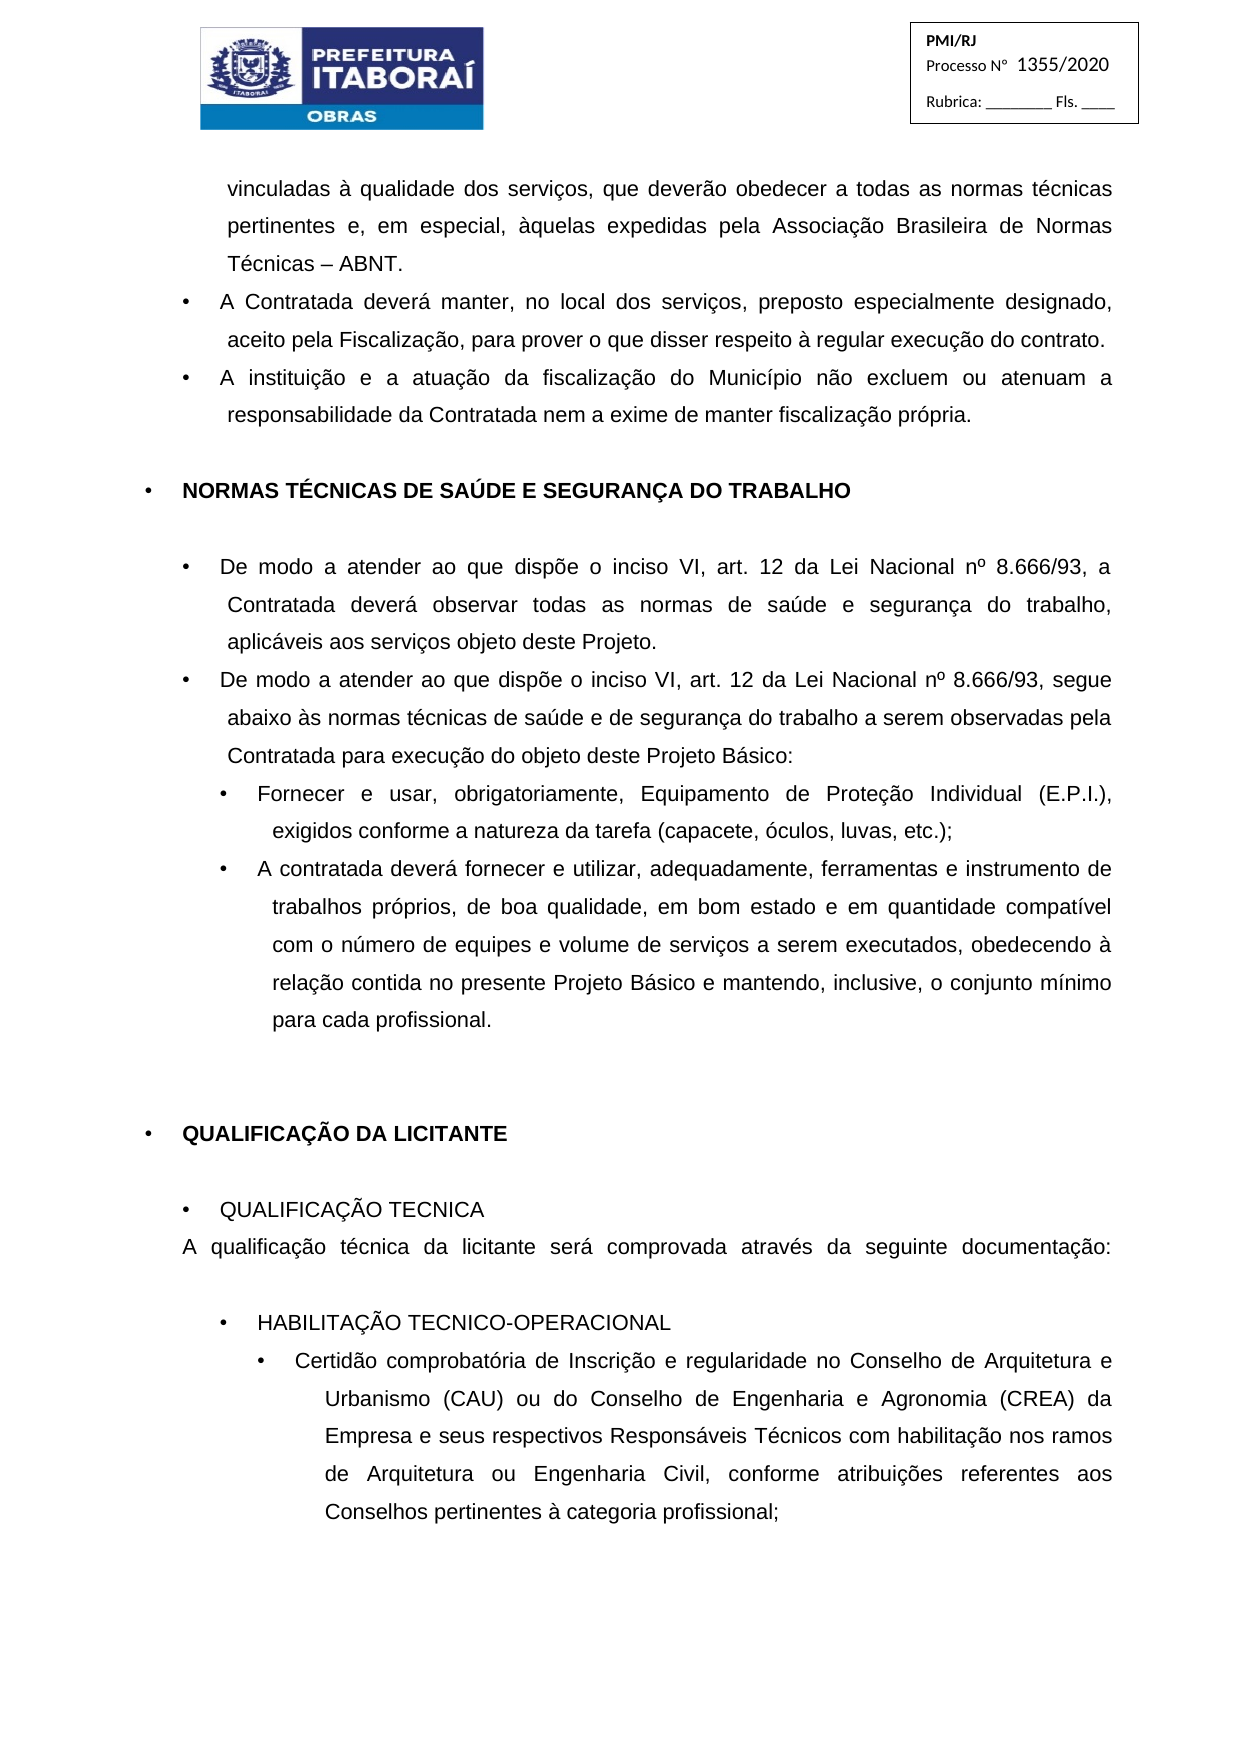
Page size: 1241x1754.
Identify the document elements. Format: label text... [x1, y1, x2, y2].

picture [200, 110, 304, 125]
list NORMAS TÉCNICAS DE SAÚDE E SEGURANÇA DO TRABALHO [144, 478, 1113, 503]
list A Contratada deverá manter, no local dos serviços, preposto especialmente designado, aceito pela Fiscalização, para prover o que disser respeito à regular execução do contrato. [182, 289, 1113, 352]
list vinculadas à qualidade dos serviços, que deverão obedecer a todas as normas técnicas pertinentes e, em especial, àquelas expedidas pela Associação Brasileira de Normas Técnicas – ABNT. [182, 176, 1113, 276]
list Certidão comprobatória de Inscrição e regularidade no Conselho de Arquitetura e Urbanismo (CAU) ou do Conselho de Engenharia e Agronomia (CREA) da Empresa e seus respectivos Responsáveis Técnicos com habilitação nos ramos de Arquitetura ou Engenharia Civil, conforme atribuições referentes aos Conselhos pertinentes à categoria profissional; [257, 1348, 1113, 1524]
list De modo a atender ao que dispõe o inciso VI, art. 12 da Lei Nacional nº 8.666/93, segue abaixo às normas técnicas de saúde e de segurança do trabalho a serem observadas pela Contratada para execução do objeto deste Projeto Básico: [182, 667, 1113, 768]
picture [380, 111, 473, 125]
list A instituição e a atuação da fiscalização do Município não excluem ou atenuam a responsabilidade da Contratada nem a exime de manter fiscalização própria. [182, 364, 1113, 428]
list HABILITAÇÃO TECNICO-OPERACIONAL [219, 1310, 1113, 1335]
list De modo a atender ao que dispõe o inciso VI, art. 12 da Lei Nacional nº 8.666/93, a Contratada deverá observar todas as normas de saúde e segurança do trabalho, aplicáveis aos serviços objeto deste Projeto. [182, 554, 1113, 654]
text A qualificação técnica da licitante será comprovada através da seguinte documentação: [182, 1234, 1113, 1297]
list Fornecer e usar, obrigatoriamente, Equipamento de Proteção Individual (E.P.I.), exigidos conforme a natureza da tarefa (capacete, óculos, luvas, etc.); [219, 781, 1113, 843]
picture [200, 27, 485, 130]
list QUALIFICAÇÃO DA LICITANTE [144, 1121, 1113, 1146]
list QUALIFICAÇÃO TECNICA [182, 1196, 1113, 1222]
list A contratada deverá fornecer e utilizar, adequadamente, ferramentas e instrumento de trabalhos próprios, de boa qualidade, em bom estado e em quantidade compatível com o número de equipes e volume de serviços a serem executados, obedecendo à relação contida no presente Projeto Básico e mantendo, inclusive, o conjunto mínimo para cada profissional. [219, 856, 1113, 1033]
